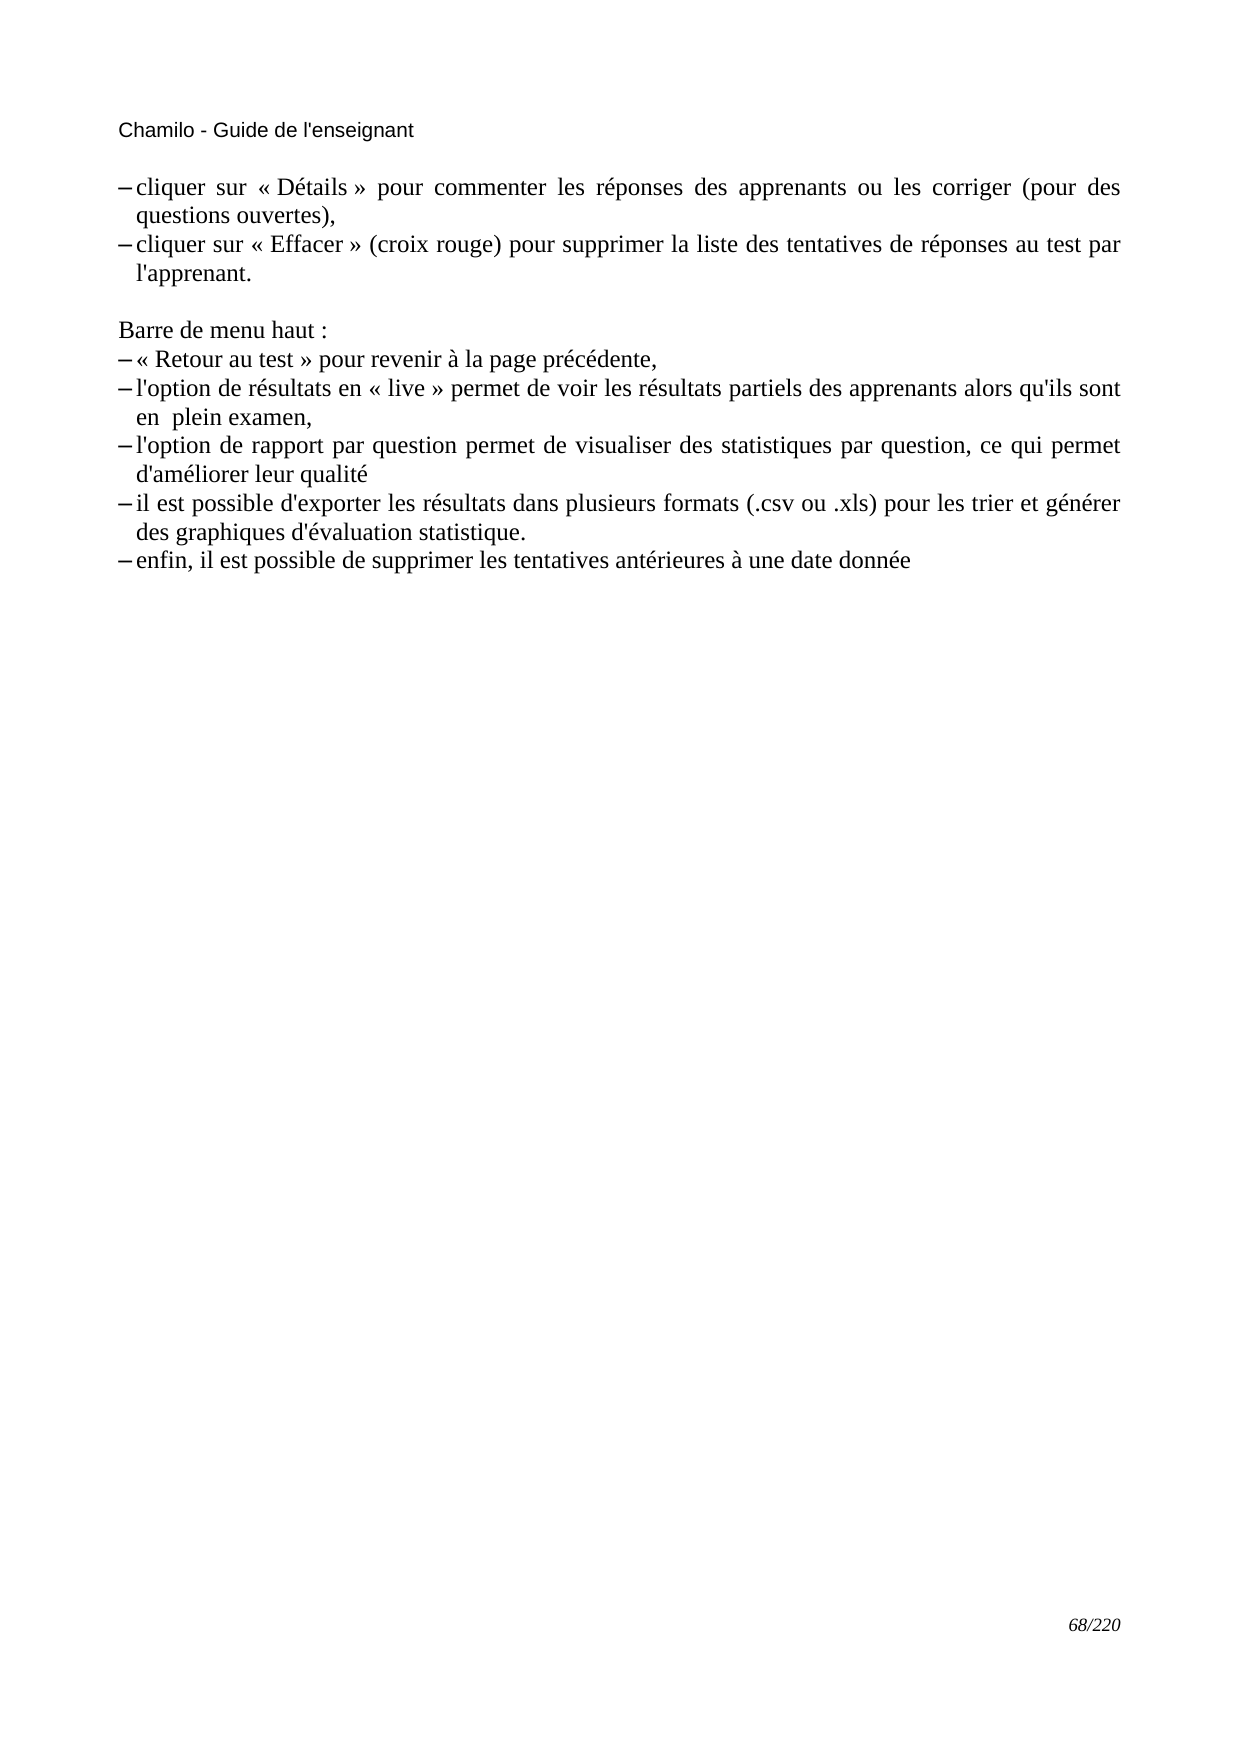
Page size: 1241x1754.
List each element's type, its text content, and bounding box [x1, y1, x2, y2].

list cliquer sur « Effacer » (croix rouge) pour supprimer la liste des tentatives de réponses au test par l'apprenant. [118, 229, 1122, 287]
list l'option de rapport par question permet de visualiser des statistiques par question, ce qui permet d'améliorer leur qualité [118, 430, 1122, 488]
list « Retour au test » pour revenir à la page précédente, [118, 344, 1122, 373]
list l'option de résultats en « live » permet de voir les résultats partiels des apprenants alors qu'ils sont en plein examen, [118, 373, 1122, 430]
list cliquer sur « Détails » pour commenter les réponses des apprenants ou les corriger (pour des questions ouvertes), [118, 172, 1122, 229]
text Barre de menu haut : [118, 315, 1122, 344]
list il est possible d'exporter les résultats dans plusieurs formats (.csv ou .xls) pour les trier et générer des graphiques d'évaluation statistique. [118, 488, 1122, 545]
list enfin, il est possible de supprimer les tentatives antérieures à une date donnée [118, 545, 1122, 574]
